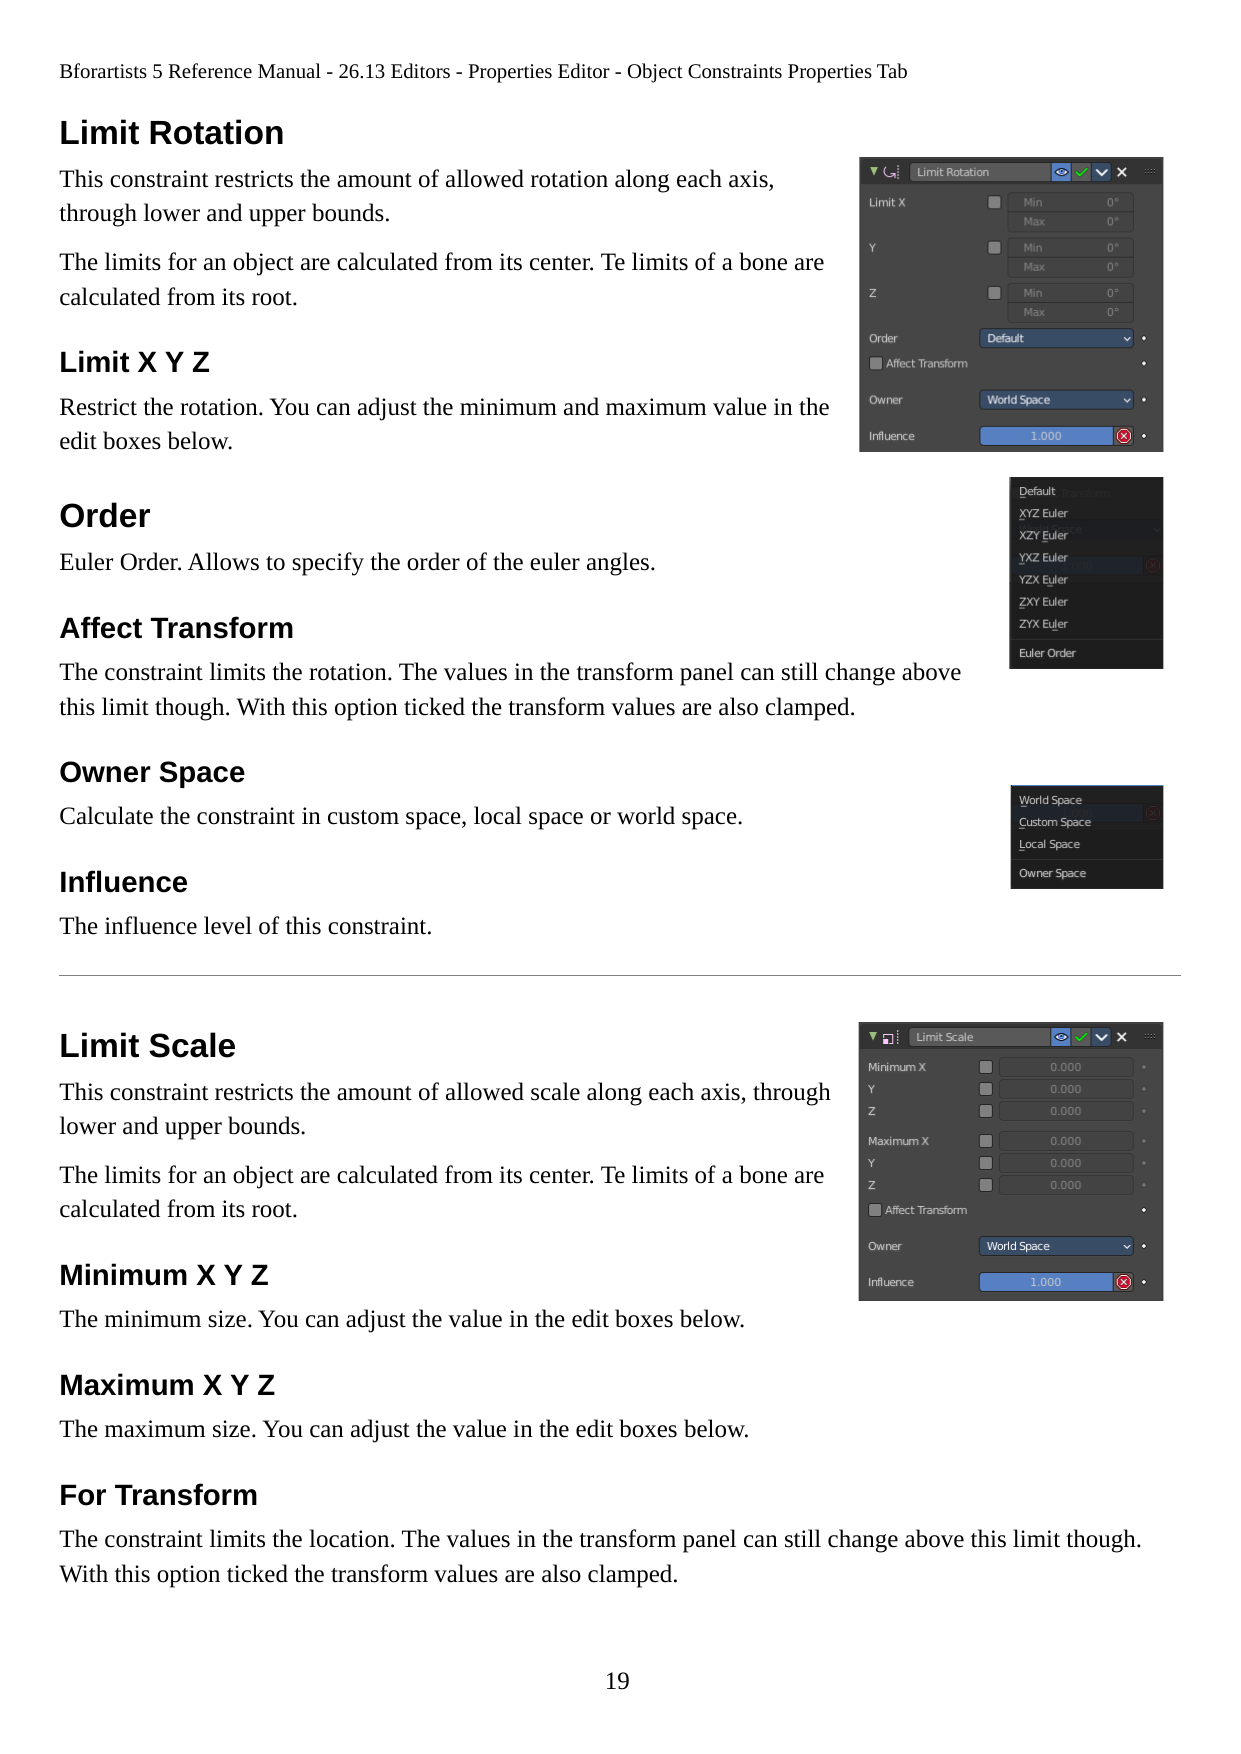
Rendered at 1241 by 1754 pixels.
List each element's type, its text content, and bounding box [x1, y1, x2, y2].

text The constraint limits the location. The values in the transform panel can still change above this limit though. With this option ticked the transform values are also clamped. [59, 1524, 1181, 1587]
text Calculate the constraint in custom space, local space or world space. [59, 801, 1010, 830]
subtitle Limit X Y Z [59, 345, 859, 379]
subtitle Limit Rotation [59, 113, 1181, 151]
subtitle [1164, 1025, 1181, 1064]
subtitle Limit Scale [59, 1025, 858, 1064]
text The minimum size. You can adjust the value in the edit boxes below. [59, 1304, 1181, 1333]
subtitle Maximum X Y Z [59, 1368, 1181, 1402]
text The maximum size. You can adjust the value in the edit boxes below. [59, 1414, 1181, 1443]
picture [858, 1022, 1164, 1301]
text The limits for an object are calculated from its center. Te limits of a bone are calculated from its root. [59, 1160, 858, 1223]
subtitle [1164, 1258, 1181, 1292]
text Restrict the rotation. You can adjust the minimum and maximum value in the edit boxes below. [59, 392, 1181, 455]
picture [1009, 477, 1164, 669]
subtitle Minimum X Y Z [59, 1258, 858, 1292]
subtitle Order [59, 496, 1009, 535]
picture [1010, 785, 1164, 889]
text This constraint restricts the amount of allowed rotation along each axis, through lower and upper bounds. [59, 164, 859, 227]
text The limits for an object are calculated from its center. Te limits of a bone are calculated from its root. [59, 247, 859, 311]
text Euler Order. Allows to specify the order of the euler angles. [59, 547, 1009, 576]
subtitle [1164, 611, 1181, 644]
subtitle Owner Space [59, 755, 1181, 789]
text This constraint restricts the amount of allowed scale along each axis, through lower and upper bounds. [59, 1077, 858, 1140]
subtitle Affect Transform [59, 611, 1009, 644]
text The influence level of this constraint. [59, 911, 1181, 940]
subtitle [1164, 345, 1181, 379]
subtitle For Transform [59, 1478, 1181, 1512]
subtitle [1164, 496, 1181, 535]
text The constraint limits the rotation. The values in the transform panel can still change above this limit though. With this option ticked the transform values are also clamped. [59, 657, 1181, 720]
picture [859, 157, 1164, 452]
subtitle Influence [59, 865, 1181, 899]
